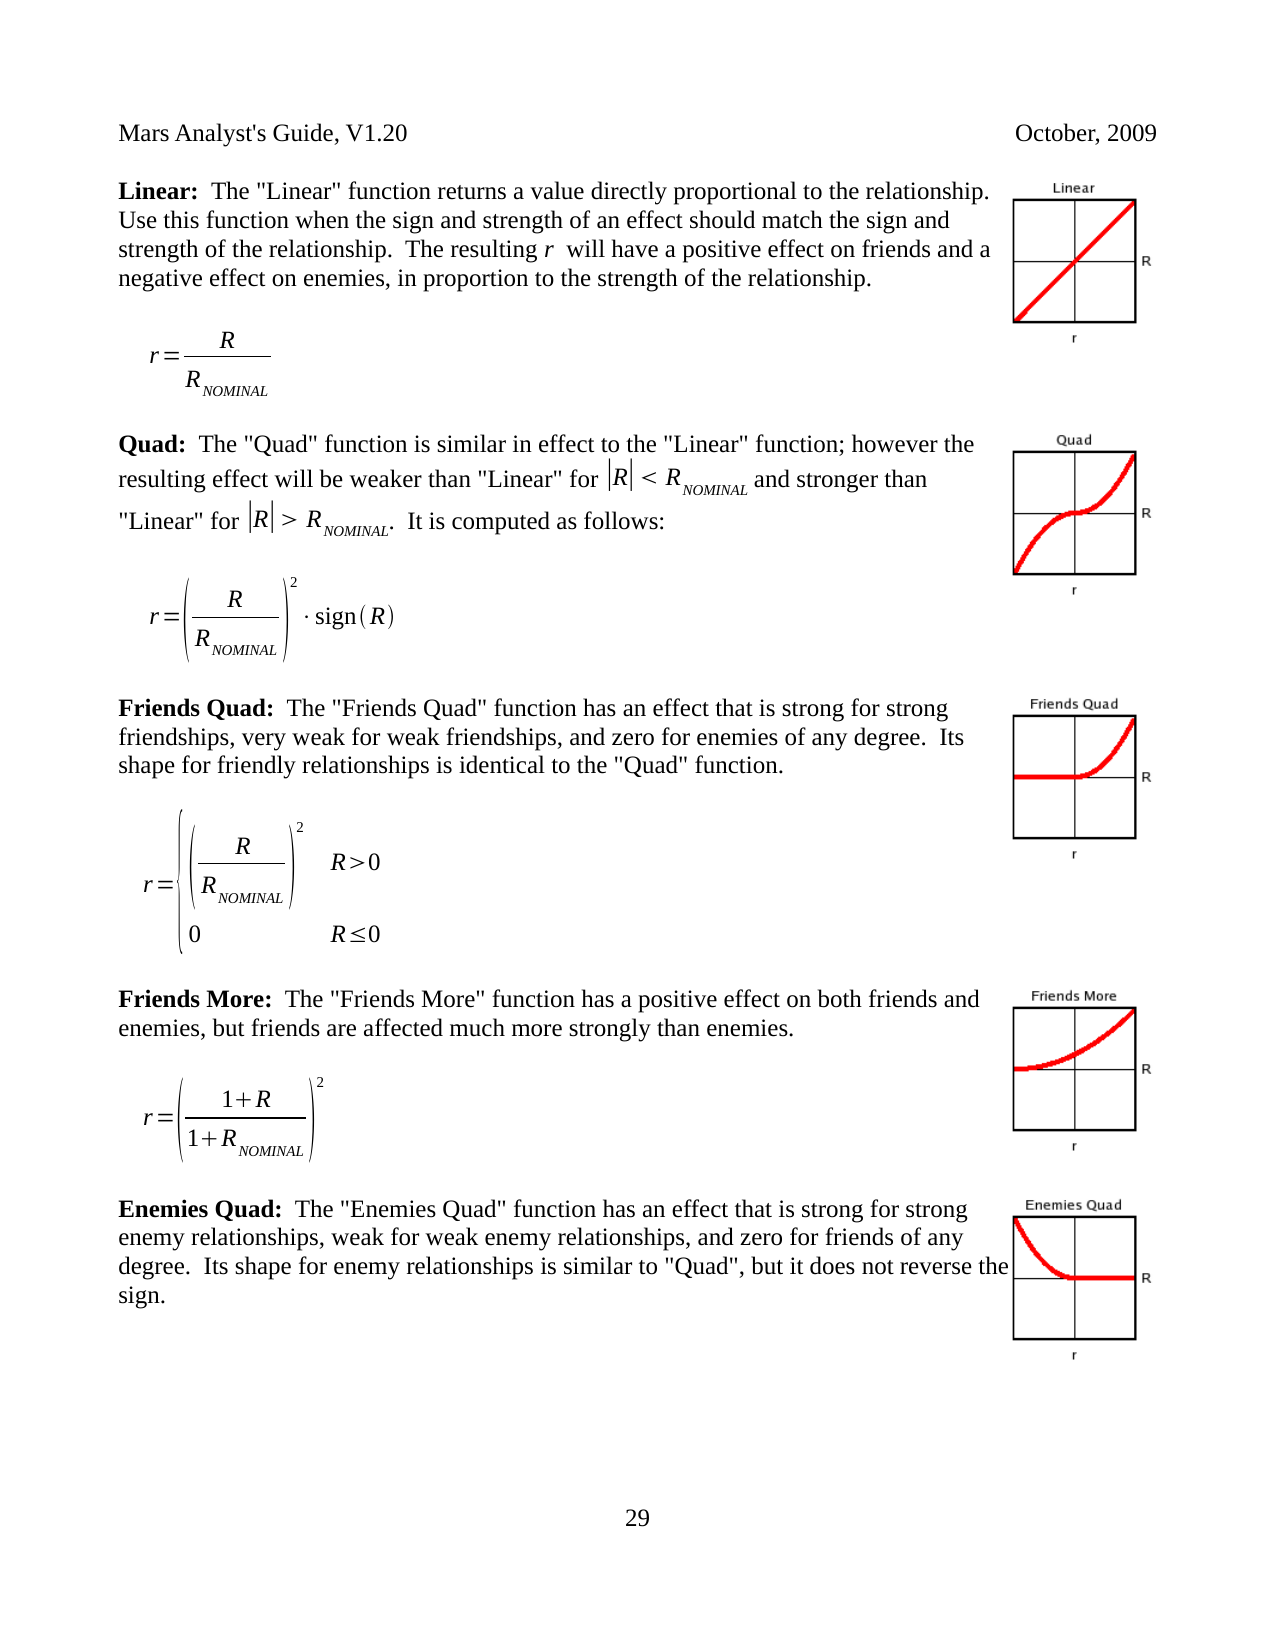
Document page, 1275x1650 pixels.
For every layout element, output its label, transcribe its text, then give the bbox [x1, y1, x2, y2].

picture [1012, 692, 1157, 867]
table_cell [1013, 867, 1157, 984]
table_cell Enemies Quad: The "Enemies Quad" function has an effect that is strong for strong enemy relationships, weak for weak enemy relationships, and zero for friends of any degree. Its shape for enemy relationships is similar to "Quad", but it does not reverse the sign. [118, 1194, 1012, 1397]
table_cell [1013, 351, 1157, 428]
picture [1012, 428, 1157, 603]
picture [1012, 1193, 1157, 1368]
table_cell Quad: The "Quad" function is similar in effect to the "Linear" function; however the resulting effect will be weaker than "Linear" for and stronger than "Linear" for . It is computed as follows: [118, 429, 1012, 693]
picture [1012, 176, 1157, 351]
table_cell [1013, 603, 1157, 692]
table_cell [1013, 1368, 1157, 1397]
table_cell Linear: The "Linear" function returns a value directly proportional to the relationship. Use this function when the sign and strength of an effect should match the sign and strength of the relationship. The resulting r will have a positive effect on friends and a negative effect on enemies, in proportion to the strength of the relationship. [118, 176, 1012, 429]
table_cell Friends Quad: The "Friends Quad" function has an effect that is strong for strong friendships, very weak for weak friendships, and zero for enemies of any degree. Its shape for friendly relationships is identical to the "Quad" function. [118, 693, 1012, 984]
table_cell [1013, 1159, 1157, 1193]
picture [1012, 984, 1157, 1159]
table_cell Friends More: The "Friends More" function has a positive effect on both friends and enemies, but friends are affected much more strongly than enemies. [118, 984, 1012, 1194]
